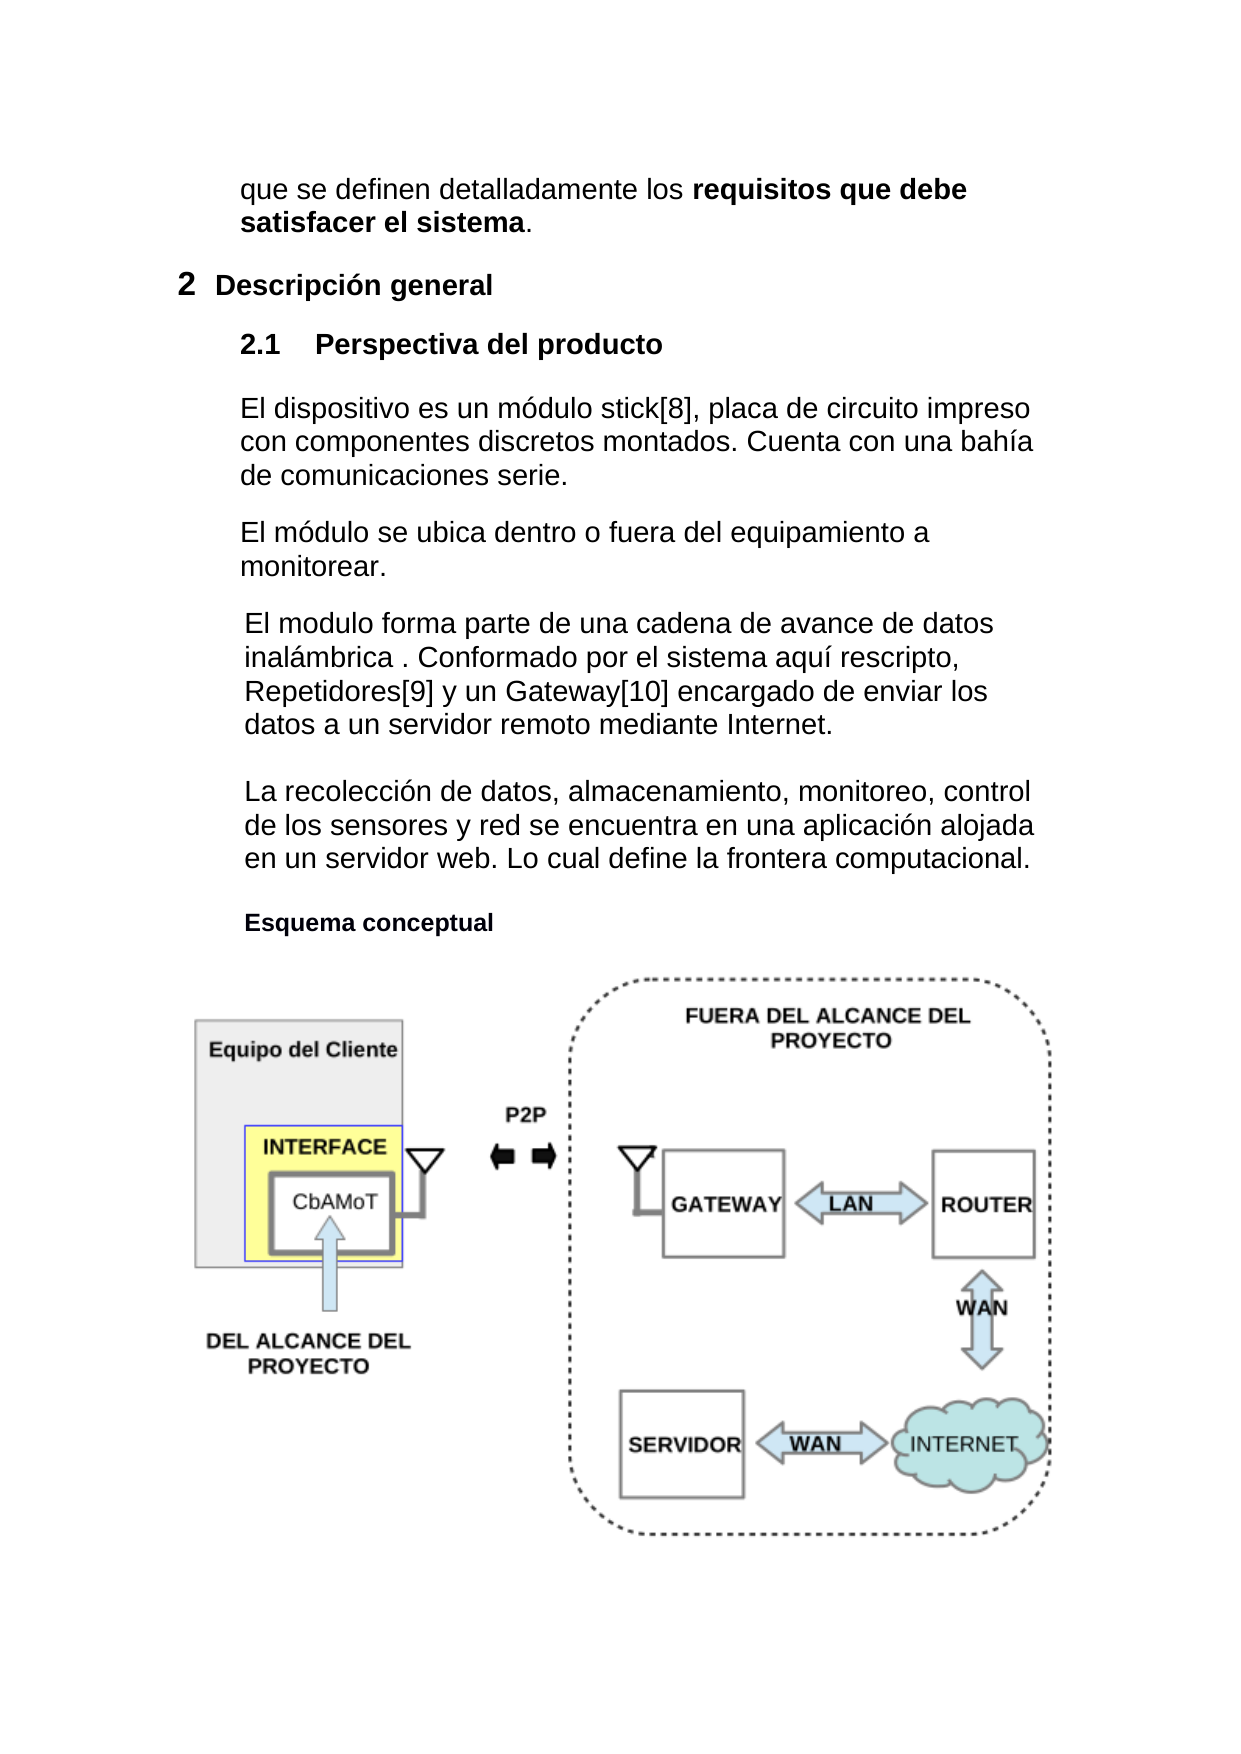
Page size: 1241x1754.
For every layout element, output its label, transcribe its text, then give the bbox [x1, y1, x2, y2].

text El modulo forma parte de una cadena de avance de datos inalámbrica . Conformado por el sistema aquí rescripto, Repetidores[9] y un Gateway[10] encargado de enviar los datos a un servidor remoto mediante Internet. [244, 607, 1063, 741]
text Esquema conceptual [244, 908, 1063, 937]
subtitle Descripción general [177, 264, 1063, 302]
text El dispositivo es un módulo stick[8], placa de circuito impreso con componentes discretos montados. Cuenta con una bahía de comunicaciones serie. [240, 391, 1063, 492]
text El módulo se ubica dentro o fuera del equipamiento a monitorear. [240, 516, 1063, 583]
subtitle Perspectiva del producto [240, 327, 1063, 361]
text satisfacer el sistema. [240, 205, 1063, 239]
picture [179, 955, 1061, 1547]
text que se definen detalladamente los requisitos que debe [240, 172, 1063, 205]
text La recolección de datos, almacenamiento, monitoreo, control de los sensores y red se encuentra en una aplicación alojada en un servidor web. Lo cual define la frontera computacional. [244, 774, 1063, 875]
